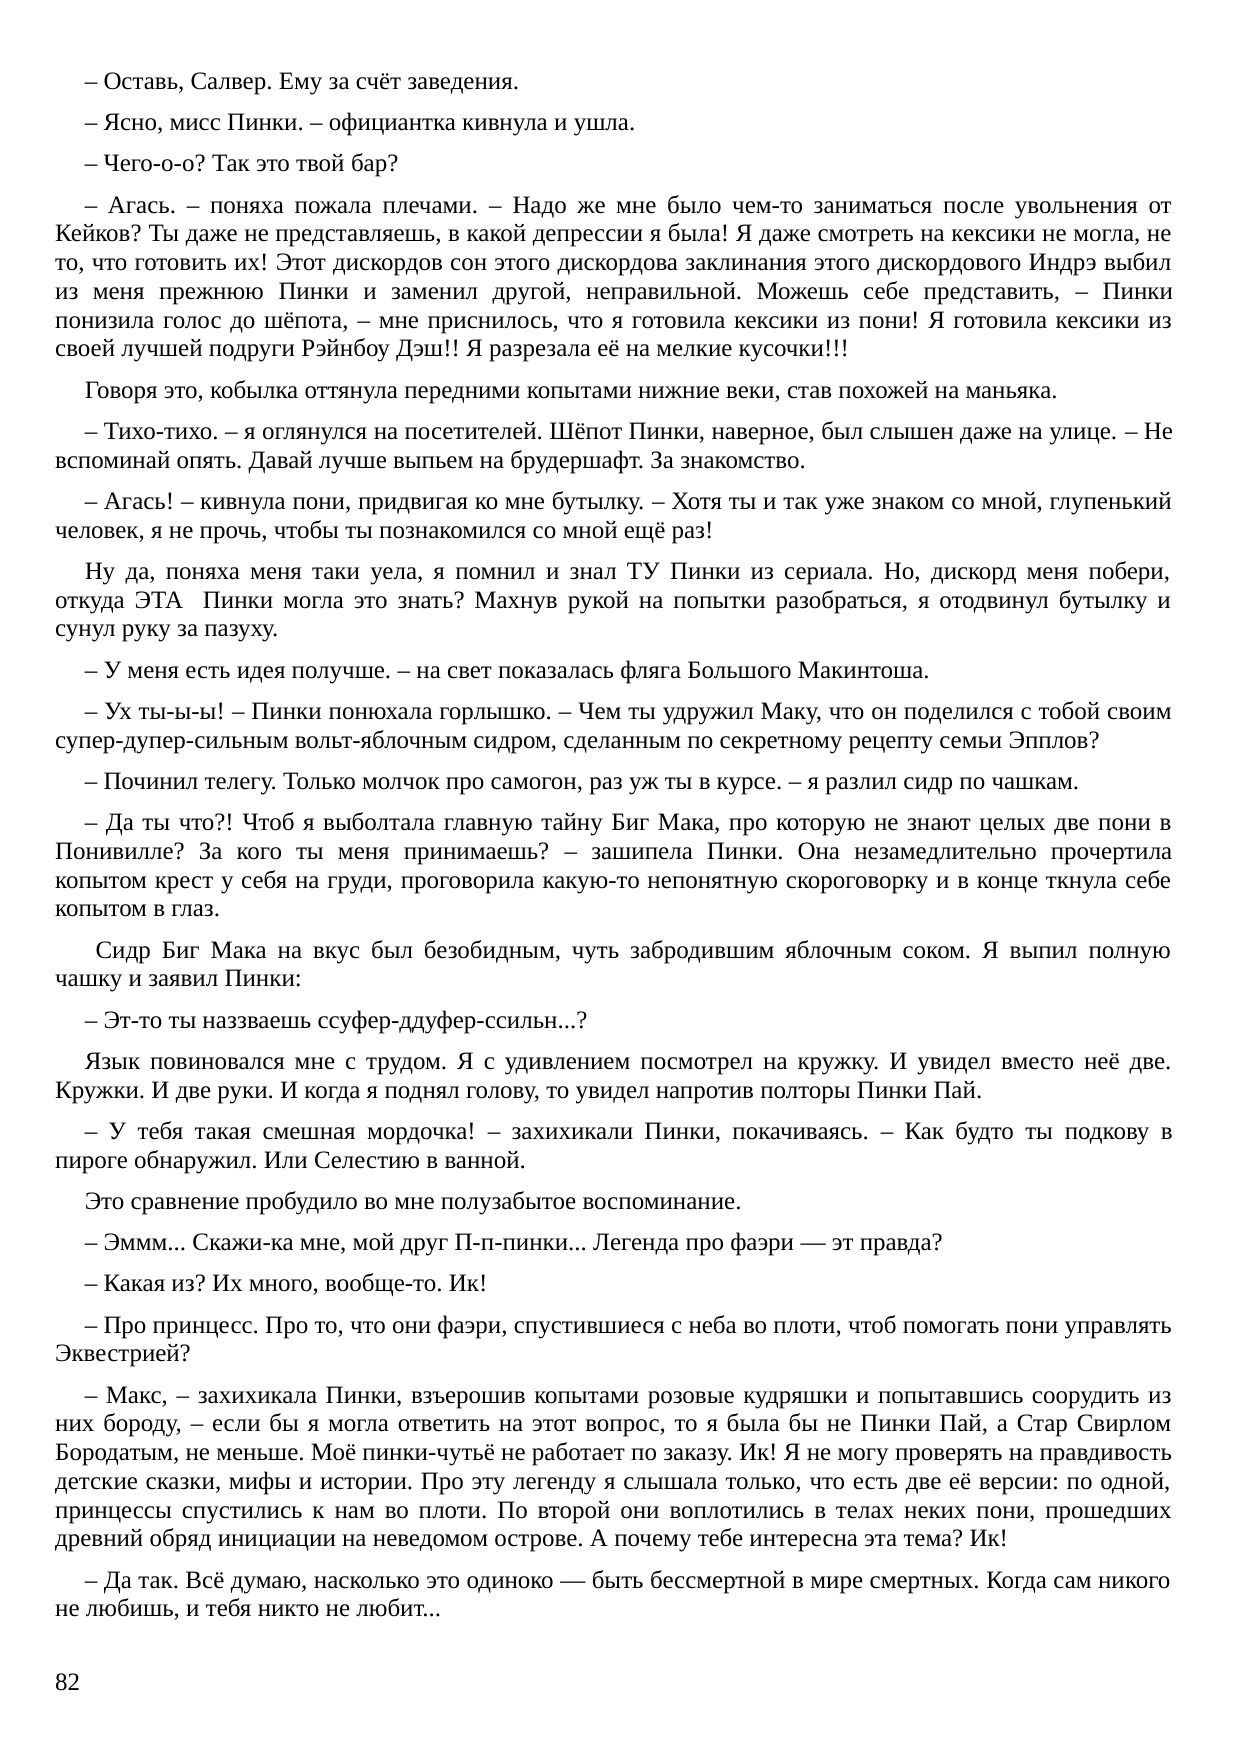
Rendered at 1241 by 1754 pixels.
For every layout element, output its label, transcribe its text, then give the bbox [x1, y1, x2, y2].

text – У меня есть идея получше. – на свет показалась фляга Большого Макинтоша. [55, 655, 1173, 683]
text – Оставь, Салвер. Ему за счёт заведения. [55, 66, 1173, 95]
text – Агась! – кивнула пони, придвигая ко мне бутылку. – Хотя ты и так уже знаком со мной, глупенький человек, я не прочь, чтобы ты познакомился со мной ещё раз! [55, 486, 1173, 543]
text – Починил телегу. Только молчок про самогон, раз уж ты в курсе. – я разлил сидр по чашкам. [55, 766, 1173, 795]
text – Про принцесс. Про то, что они фаэри, спустившиеся с неба во плоти, чтоб помогать пони управлять Эквестрией? [55, 1310, 1173, 1367]
text – Агась. – поняха пожала плечами. – Надо же мне было чем-то заниматься после увольнения от Кейков? Ты даже не представляешь, в какой депрессии я была! Я даже смотреть на кексики не могла, не то, что готовить их! Этот дискордов сон этого дискордова заклинания этого дискордового Индрэ выбил из меня прежнюю Пинки и заменил другой, неправильной. Можешь себе представить, – Пинки понизила голос до шёпота, – мне приснилось, что я готовила кексики из пони! Я готовила кексики из своей лучшей подруги Рэйнбоу Дэш!! Я разрезала её на мелкие кусочки!!! [55, 190, 1173, 362]
text Это сравнение пробудило во мне полузабытое воспоминание. [55, 1186, 1173, 1215]
text Язык повиновался мне с трудом. Я с удивлением посмотрел на кружку. И увидел вместо неё две. Кружки. И две руки. И когда я поднял голову, то увидел напротив полторы Пинки Пай. [55, 1046, 1173, 1103]
text Сидр Биг Мака на вкус был безобидным, чуть забродившим яблочным соком. Я выпил полную чашку и заявил Пинки: [55, 935, 1173, 992]
text – Да ты что?! Чтоб я выболтала главную тайну Биг Мака, про которую не знают целых две пони в Понивилле? За кого ты меня принимаешь? – зашипела Пинки. Она незамедлительно прочертила копытом крест у себя на груди, проговорила какую-то непонятную скороговорку и в конце ткнула себе копытом в глаз. [55, 807, 1173, 922]
text – Ух ты-ы-ы! – Пинки понюхала горлышко. – Чем ты удружил Маку, что он поделился с тобой своим супер-дупер-сильным вольт-яблочным сидром, сделанным по секретному рецепту семьи Эпплов? [55, 696, 1173, 753]
text Говоря это, кобылка оттянула передними копытами нижние веки, став похожей на маньяка. [55, 375, 1173, 403]
text – У тебя такая смешная мордочка! – захихикали Пинки, покачиваясь. – Как будто ты подкову в пироге обнаружил. Или Селестию в ванной. [55, 1116, 1173, 1173]
text – Да так. Всё думаю, насколько это одиноко — быть бессмертной в мире смертных. Когда сам никого не любишь, и тебя никто не любит... [55, 1565, 1173, 1622]
text Ну да, поняха меня таки уела, я помнил и знал ТУ Пинки из сериала. Но, дискорд меня побери, откуда ЭТА Пинки могла это знать? Махнув рукой на попытки разобраться, я отодвинул бутылку и сунул руку за пазуху. [55, 556, 1173, 642]
text – Эт-то ты наззваешь ссуфер-ддуфер-ссильн...? [55, 1005, 1173, 1033]
text – Какая из? Их много, вообще-то. Ик! [55, 1268, 1173, 1297]
text – Чего-о-о? Так это твой бар? [55, 148, 1173, 177]
text – Макс, – захихикала Пинки, взъерошив копытами розовые кудряшки и попытавшись соорудить из них бороду, – если бы я могла ответить на этот вопрос, то я была бы не Пинки Пай, а Стар Свирлом Бородатым, не меньше. Моё пинки-чутьё не работает по заказу. Ик! Я не могу проверять на правдивость детские сказки, мифы и истории. Про эту легенду я слышала только, что есть две её версии: по одной, принцессы спустились к нам во плоти. По второй они воплотились в телах неких пони, прошедших древний обряд инициации на неведомом острове. А почему тебе интересна эта тема? Ик! [55, 1380, 1173, 1552]
text – Ясно, мисс Пинки. – официантка кивнула и ушла. [55, 107, 1173, 136]
text – Эммм... Скажи-ка мне, мой друг П-п-пинки... Легенда про фаэри — эт правда? [55, 1227, 1173, 1256]
text – Тихо-тихо. – я оглянулся на посетителей. Шёпот Пинки, наверное, был слышен даже на улице. – Не вспоминай опять. Давай лучше выпьем на брудершафт. За знакомство. [55, 416, 1173, 473]
